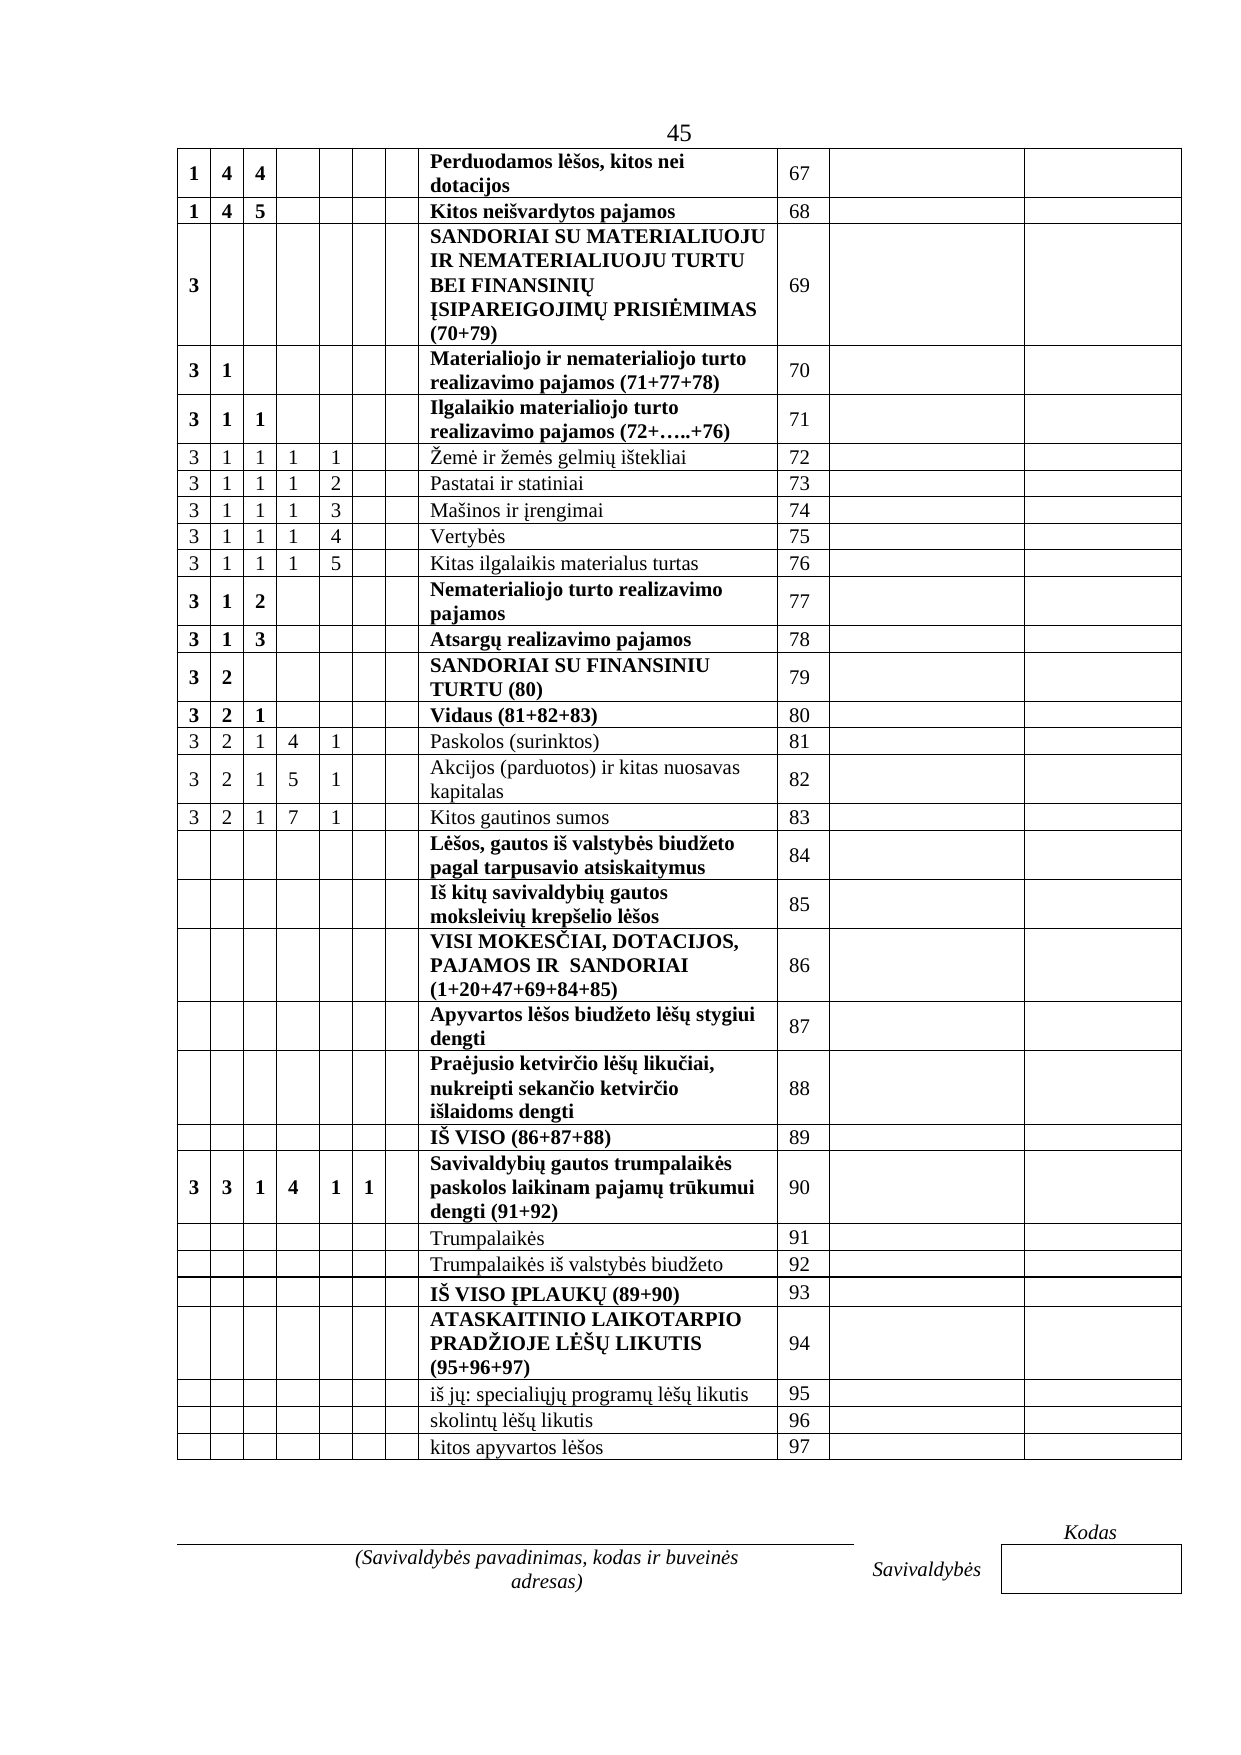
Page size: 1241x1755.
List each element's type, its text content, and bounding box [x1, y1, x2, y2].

table_cell [178, 1278, 210, 1306]
table_cell [177, 1545, 307, 1593]
table_cell [1106, 497, 1181, 523]
table_cell 3 [178, 804, 210, 829]
table_cell 86 [778, 929, 829, 1001]
table_cell 2 [211, 755, 243, 803]
table_cell [244, 1434, 276, 1459]
table_cell Apyvartos lėšos biudžeto lėšų stygiui dengti [419, 1002, 777, 1050]
table_cell [830, 149, 913, 197]
table_cell [913, 1307, 1024, 1379]
table_cell Nematerialiojo turto realizavimo pajamos [419, 577, 777, 625]
table_cell 1 [244, 395, 276, 443]
table_cell [277, 224, 319, 345]
table_cell [1106, 702, 1181, 727]
table_cell Žemė ir žemės gelmių ištekliai [419, 444, 777, 469]
table_cell 74 [778, 497, 829, 523]
table_cell [1106, 577, 1181, 625]
table_cell 72 [778, 444, 829, 469]
table_cell [320, 577, 352, 625]
table_cell [211, 1278, 243, 1306]
table_header [788, 1518, 854, 1544]
table_cell 4 [320, 524, 352, 549]
table_cell [386, 1407, 418, 1432]
table_cell 78 [778, 626, 829, 652]
table_cell [320, 346, 352, 394]
table_cell [830, 224, 913, 345]
table_cell [353, 626, 385, 652]
table_cell [830, 577, 913, 625]
table_cell Trumpalaikės [419, 1224, 777, 1250]
table_cell [353, 804, 385, 829]
table_cell [277, 831, 319, 879]
table_cell [1025, 626, 1106, 652]
table_cell [386, 831, 418, 879]
table_cell [1025, 395, 1106, 443]
table_cell [386, 224, 418, 345]
table_cell [913, 653, 1024, 701]
table_cell [1106, 929, 1181, 1001]
table_cell [386, 728, 418, 754]
table_cell 3 [178, 444, 210, 469]
table_cell SANDORIAI SU FINANSINIU TURTU (80) [419, 653, 777, 701]
table_cell 3 [178, 577, 210, 625]
table_cell [277, 149, 319, 197]
table_cell [913, 346, 1024, 394]
table_cell Paskolos (surinktos) [419, 728, 777, 754]
table_cell Vidaus (81+82+83) [419, 702, 777, 727]
table_cell 4 [244, 149, 276, 197]
table_cell 97 [778, 1434, 829, 1459]
table_cell [386, 929, 418, 1001]
table_cell [1106, 149, 1181, 197]
table_cell 68 [778, 198, 829, 223]
table_cell [353, 1224, 385, 1250]
table_cell 1 [211, 395, 243, 443]
table_cell [1106, 626, 1181, 652]
table_cell [353, 1434, 385, 1459]
table_cell [830, 550, 913, 576]
table_header [177, 1518, 307, 1544]
table_cell 88 [778, 1051, 829, 1123]
table_cell 1 [244, 497, 276, 523]
table_cell [830, 755, 913, 803]
table_cell 87 [778, 1002, 829, 1050]
table_cell [1025, 728, 1106, 754]
table_cell [320, 1051, 352, 1123]
table_cell [830, 804, 913, 829]
table_cell [211, 1407, 243, 1432]
table_cell 3 [211, 1151, 243, 1223]
table_cell [830, 1278, 913, 1306]
table_cell [386, 198, 418, 223]
table_cell [1106, 550, 1181, 576]
table_cell [211, 1051, 243, 1123]
table_cell [1106, 471, 1181, 496]
table_cell [1025, 346, 1106, 394]
table_cell 1 [277, 550, 319, 576]
table_cell [353, 346, 385, 394]
table_cell [913, 444, 1024, 469]
table_cell [211, 929, 243, 1001]
table_cell [1106, 1125, 1181, 1150]
table_cell [1106, 1151, 1181, 1223]
table_cell [320, 1002, 352, 1050]
table_cell [277, 1002, 319, 1050]
table_cell [386, 1051, 418, 1123]
table_cell [386, 395, 418, 443]
table_cell 2 [211, 804, 243, 829]
table_cell 3 [178, 395, 210, 443]
table_cell Lėšos, gautos iš valstybės biudžeto pagal tarpusavio atsiskaitymus [419, 831, 777, 879]
table_cell 3 [178, 755, 210, 803]
table_cell 1 [211, 444, 243, 469]
table_cell [830, 929, 913, 1001]
table_cell [320, 1125, 352, 1150]
table_cell [830, 497, 913, 523]
table_cell [386, 444, 418, 469]
table_cell 3 [178, 550, 210, 576]
table_cell 3 [320, 497, 352, 523]
table_cell [277, 1251, 319, 1276]
table_cell [1025, 804, 1106, 829]
table_cell [386, 804, 418, 829]
table_cell 4 [277, 728, 319, 754]
table_cell [830, 1251, 913, 1276]
table_cell [178, 831, 210, 879]
table_cell 4 [277, 1151, 319, 1223]
table_cell [178, 1125, 210, 1150]
table_cell [913, 831, 1024, 879]
table_cell Kitos gautinos sumos [419, 804, 777, 829]
table_cell [178, 929, 210, 1001]
table_cell [320, 1307, 352, 1379]
table_cell 3 [178, 728, 210, 754]
table_cell 3 [178, 1151, 210, 1223]
table_cell [244, 831, 276, 879]
table_cell [830, 1224, 913, 1250]
table_cell Atsargų realizavimo pajamos [419, 626, 777, 652]
table_cell [1025, 524, 1106, 549]
table_cell [353, 702, 385, 727]
table_cell [830, 198, 913, 223]
table_cell [244, 1380, 276, 1406]
table_cell 1 [244, 471, 276, 496]
table_cell [178, 1002, 210, 1050]
table_cell [277, 702, 319, 727]
table_cell [320, 1278, 352, 1306]
table_cell [830, 626, 913, 652]
table_cell [211, 831, 243, 879]
table_cell [353, 1380, 385, 1406]
table_cell 3 [178, 497, 210, 523]
table_cell Praėjusio ketvirčio lėšų likučiai, nukreipti sekančio ketvirčio išlaidoms dengti [419, 1051, 777, 1123]
table_cell 5 [277, 755, 319, 803]
table_cell [913, 224, 1024, 345]
table_cell 2 [211, 702, 243, 727]
table_cell [353, 929, 385, 1001]
table_cell [211, 1380, 243, 1406]
table_cell [1025, 1307, 1106, 1379]
table_cell [277, 577, 319, 625]
table_cell 1 [244, 524, 276, 549]
table_cell [244, 653, 276, 701]
table_cell [1025, 471, 1106, 496]
table_cell 1 [244, 728, 276, 754]
table_cell [277, 395, 319, 443]
table_cell 1 [320, 1151, 352, 1223]
table_cell [353, 1307, 385, 1379]
table_cell [1025, 880, 1106, 928]
table_cell [830, 1434, 913, 1459]
table_cell [386, 1307, 418, 1379]
table_cell 96 [778, 1407, 829, 1432]
table_cell [830, 444, 913, 469]
table_cell SANDORIAI SU MATERIALIUOJU IR NEMATERIALIUOJU TURTU BEI FINANSINIŲ ĮSIPAREIGOJIMŲ PRISIĖMIMAS (70+79) [419, 224, 777, 345]
table_cell [1106, 755, 1181, 803]
table_cell [178, 1251, 210, 1276]
table_cell 3 [178, 346, 210, 394]
table_cell [386, 524, 418, 549]
table_cell [320, 929, 352, 1001]
table_cell [353, 653, 385, 701]
table_cell 91 [778, 1224, 829, 1250]
table_cell [244, 1407, 276, 1432]
table_cell 1 [211, 346, 243, 394]
table_cell [211, 1125, 243, 1150]
table_cell [1025, 577, 1106, 625]
table_cell [1025, 1224, 1106, 1250]
table_cell 1 [178, 198, 210, 223]
table_cell [913, 1151, 1024, 1223]
table_cell [386, 1380, 418, 1406]
table_cell 93 [778, 1278, 829, 1306]
table_cell 82 [778, 755, 829, 803]
table_cell 1 [211, 626, 243, 652]
table_cell 1 [178, 149, 210, 197]
table_cell [1025, 1002, 1106, 1050]
table_cell 77 [778, 577, 829, 625]
table_cell [830, 1125, 913, 1150]
table_cell [386, 1002, 418, 1050]
table_cell 92 [778, 1251, 829, 1276]
table_cell [1025, 1051, 1106, 1123]
table_cell [913, 1002, 1024, 1050]
table_cell [830, 728, 913, 754]
table_cell 1 [320, 755, 352, 803]
table_cell [386, 550, 418, 576]
table_cell 1 [244, 702, 276, 727]
table_cell [353, 198, 385, 223]
table_cell ATASKAITINIO LAIKOTARPIO PRADŽIOJE LĖŠŲ LIKUTIS (95+96+97) [419, 1307, 777, 1379]
table_cell [244, 1224, 276, 1250]
table_cell [830, 702, 913, 727]
table_cell Savivaldybės [854, 1544, 1001, 1593]
table_cell [1106, 1002, 1181, 1050]
table_cell [1106, 880, 1181, 928]
table_cell Materialiojo ir nematerialiojo turto realizavimo pajamos (71+77+78) [419, 346, 777, 394]
table_cell [1106, 346, 1181, 394]
table_cell [913, 1224, 1024, 1250]
table_cell [913, 755, 1024, 803]
table_cell [913, 626, 1024, 652]
table_cell [178, 1407, 210, 1432]
table_cell 3 [178, 224, 210, 345]
table_cell [1025, 929, 1106, 1001]
table_cell [830, 524, 913, 549]
table_cell [386, 1251, 418, 1276]
table_cell [386, 626, 418, 652]
table_cell [1025, 1434, 1106, 1459]
table_cell [320, 198, 352, 223]
table_cell [244, 1307, 276, 1379]
table_cell 80 [778, 702, 829, 727]
table_cell [277, 198, 319, 223]
table_cell [830, 1407, 913, 1432]
table_cell [1106, 653, 1181, 701]
table_cell [913, 728, 1024, 754]
table_cell [1106, 1051, 1181, 1123]
table_cell [211, 1434, 243, 1459]
table_cell [244, 1251, 276, 1276]
table_cell [386, 1125, 418, 1150]
table_cell [913, 395, 1024, 443]
table_cell Mašinos ir įrengimai [419, 497, 777, 523]
table_cell 95 [778, 1380, 829, 1406]
table_cell [913, 880, 1024, 928]
table_cell [320, 831, 352, 879]
table_cell Akcijos (parduotos) ir kitas nuosavas kapitalas [419, 755, 777, 803]
table_cell [830, 471, 913, 496]
table_cell [320, 1407, 352, 1432]
table_cell [1106, 198, 1181, 223]
table_cell 70 [778, 346, 829, 394]
table_cell 84 [778, 831, 829, 879]
table_cell 3 [178, 471, 210, 496]
table_cell [386, 880, 418, 928]
table_cell [277, 1224, 319, 1250]
table_cell [320, 626, 352, 652]
table_cell [913, 524, 1024, 549]
table_cell 69 [778, 224, 829, 345]
table_cell [830, 1307, 913, 1379]
table_cell IŠ VISO ĮPLAUKŲ (89+90) [419, 1278, 777, 1306]
table_cell [1002, 1545, 1181, 1593]
table_cell [913, 1407, 1024, 1432]
table_cell [1106, 1307, 1181, 1379]
table_cell 81 [778, 728, 829, 754]
table_cell [244, 1278, 276, 1306]
table_cell [913, 804, 1024, 829]
table_header [308, 1518, 788, 1544]
table_cell [277, 346, 319, 394]
table_cell [1106, 1224, 1181, 1250]
table_cell 85 [778, 880, 829, 928]
table_cell [386, 702, 418, 727]
table_cell 1 [277, 524, 319, 549]
table_cell 1 [244, 755, 276, 803]
table_cell Pastatai ir statiniai [419, 471, 777, 496]
table_cell [386, 149, 418, 197]
table_cell [1106, 1407, 1181, 1432]
table_cell [913, 471, 1024, 496]
table_cell [1106, 444, 1181, 469]
table_cell [913, 1380, 1024, 1406]
table_cell [913, 497, 1024, 523]
table_cell [1025, 224, 1106, 345]
table_cell 1 [277, 497, 319, 523]
table_cell 2 [320, 471, 352, 496]
table_cell kitos apyvartos lėšos [419, 1434, 777, 1459]
table_cell (Savivaldybės pavadinimas, kodas ir buveinės adresas) [308, 1545, 788, 1593]
table_cell [353, 444, 385, 469]
table_cell [1106, 804, 1181, 829]
table_cell 1 [353, 1151, 385, 1223]
table_cell [353, 471, 385, 496]
table_cell [1025, 550, 1106, 576]
table_cell 1 [320, 444, 352, 469]
table_cell [1025, 149, 1106, 197]
table_cell [353, 224, 385, 345]
table_cell [244, 1002, 276, 1050]
table_cell [386, 1224, 418, 1250]
table_cell [244, 1125, 276, 1150]
table_cell [277, 1278, 319, 1306]
table_cell 83 [778, 804, 829, 829]
table_cell [244, 1051, 276, 1123]
table_cell 1 [320, 804, 352, 829]
table_cell 89 [778, 1125, 829, 1150]
table_cell [830, 395, 913, 443]
table_cell [830, 1380, 913, 1406]
table_cell [386, 1151, 418, 1223]
table_cell [277, 880, 319, 928]
table_cell Kitos neišvardytos pajamos [419, 198, 777, 223]
table_cell 3 [244, 626, 276, 652]
table_cell [320, 149, 352, 197]
table_cell [277, 626, 319, 652]
table_cell 3 [178, 653, 210, 701]
table_cell [913, 1251, 1024, 1276]
table_cell [386, 346, 418, 394]
table_cell [211, 880, 243, 928]
table_cell [277, 1307, 319, 1379]
table_cell [353, 755, 385, 803]
table_cell [386, 577, 418, 625]
table_cell 94 [778, 1307, 829, 1379]
table_cell [1025, 198, 1106, 223]
table_cell [830, 880, 913, 928]
table_cell [178, 1051, 210, 1123]
table_cell [1106, 1380, 1181, 1406]
table_cell [211, 1002, 243, 1050]
table_cell 7 [277, 804, 319, 829]
table_cell [353, 1407, 385, 1432]
table_cell 1 [277, 471, 319, 496]
table_cell [353, 497, 385, 523]
table_cell [830, 1051, 913, 1123]
table_cell [788, 1545, 854, 1593]
table_cell [320, 880, 352, 928]
table_cell [1025, 653, 1106, 701]
table_cell [386, 1278, 418, 1306]
table_cell [1025, 755, 1106, 803]
table_cell [320, 1380, 352, 1406]
table_cell [277, 1407, 319, 1432]
table_cell 2 [244, 577, 276, 625]
table_cell [211, 1224, 243, 1250]
table_cell [211, 1251, 243, 1276]
table_cell [1025, 444, 1106, 469]
table_cell Perduodamos lėšos, kitos nei dotacijos [419, 149, 777, 197]
table_cell [913, 1278, 1024, 1306]
table_cell [1106, 831, 1181, 879]
table_cell [320, 224, 352, 345]
table_cell [913, 550, 1024, 576]
table_cell [1106, 728, 1181, 754]
table_cell [244, 224, 276, 345]
table_cell [913, 1051, 1024, 1123]
table_header Kodas [1001, 1518, 1181, 1544]
table_cell Vertybės [419, 524, 777, 549]
table_cell skolintų lėšų likutis [419, 1407, 777, 1432]
table_cell [353, 1251, 385, 1276]
table_cell 5 [244, 198, 276, 223]
table_cell 4 [211, 149, 243, 197]
table_cell [386, 471, 418, 496]
table_cell [244, 929, 276, 1001]
table_cell [1106, 1278, 1181, 1306]
table_cell [244, 346, 276, 394]
table_cell IŠ VISO (86+87+88) [419, 1125, 777, 1150]
table_cell 67 [778, 149, 829, 197]
table_cell [353, 577, 385, 625]
table_cell 1 [244, 804, 276, 829]
table_cell 1 [320, 728, 352, 754]
table_cell 73 [778, 471, 829, 496]
table_cell 75 [778, 524, 829, 549]
table_cell [913, 929, 1024, 1001]
table_cell [320, 702, 352, 727]
table_cell [178, 880, 210, 928]
table_cell [320, 1434, 352, 1459]
table_cell [913, 198, 1024, 223]
table_cell [353, 1125, 385, 1150]
table_cell [1025, 1251, 1106, 1276]
table_cell [320, 653, 352, 701]
table_cell [913, 1434, 1024, 1459]
table_cell [1025, 831, 1106, 879]
table_cell 3 [178, 702, 210, 727]
table_cell 71 [778, 395, 829, 443]
table_cell [277, 653, 319, 701]
table_cell 1 [244, 444, 276, 469]
table_cell [913, 1125, 1024, 1150]
table_cell [244, 880, 276, 928]
table_cell [1025, 1407, 1106, 1432]
table_cell [1025, 1278, 1106, 1306]
table_cell VISI MOKESČIAI, DOTACIJOS, PAJAMOS IR SANDORIAI (1+20+47+69+84+85) [419, 929, 777, 1001]
table_cell Ilgalaikio materialiojo turto realizavimo pajamos (72+…..+76) [419, 395, 777, 443]
table_cell [353, 1002, 385, 1050]
table_cell [211, 224, 243, 345]
table_cell iš jų: specialiųjų programų lėšų likutis [419, 1380, 777, 1406]
table_cell [1106, 1434, 1181, 1459]
table_cell 1 [211, 577, 243, 625]
table_cell [277, 1434, 319, 1459]
table_cell Kitas ilgalaikis materialus turtas [419, 550, 777, 576]
table_cell [320, 395, 352, 443]
table_cell 2 [211, 728, 243, 754]
table_cell [277, 1125, 319, 1150]
table_cell 1 [244, 1151, 276, 1223]
table_cell [353, 728, 385, 754]
table_cell [1025, 1125, 1106, 1150]
table_cell Iš kitų savivaldybių gautos moksleivių krepšelio lėšos [419, 880, 777, 928]
table_cell [353, 880, 385, 928]
table_cell 3 [178, 626, 210, 652]
table_cell [353, 831, 385, 879]
table_cell 90 [778, 1151, 829, 1223]
table_cell 3 [178, 524, 210, 549]
table_cell 1 [211, 550, 243, 576]
table_cell [211, 1307, 243, 1379]
table_cell [386, 653, 418, 701]
table_cell [1106, 1251, 1181, 1276]
table_cell [178, 1307, 210, 1379]
table_cell [277, 1051, 319, 1123]
table_cell [178, 1434, 210, 1459]
table_cell [830, 1002, 913, 1050]
table_cell [913, 149, 1024, 197]
table_cell [178, 1380, 210, 1406]
table_cell 1 [277, 444, 319, 469]
table_cell 5 [320, 550, 352, 576]
table_cell [1025, 702, 1106, 727]
table_cell [1106, 395, 1181, 443]
table_cell [353, 1051, 385, 1123]
table_header [854, 1518, 1001, 1544]
table_cell [913, 577, 1024, 625]
table_cell [1025, 497, 1106, 523]
table_cell 76 [778, 550, 829, 576]
table_cell 1 [211, 471, 243, 496]
table_cell [353, 1278, 385, 1306]
table_cell [830, 831, 913, 879]
table_cell [1025, 1151, 1106, 1223]
table_cell [277, 1380, 319, 1406]
table_cell [320, 1224, 352, 1250]
table_cell [320, 1251, 352, 1276]
table_cell [386, 1434, 418, 1459]
table_cell [277, 929, 319, 1001]
table_cell 79 [778, 653, 829, 701]
table_cell [830, 653, 913, 701]
table_cell [353, 550, 385, 576]
table_cell [1106, 524, 1181, 549]
table_cell 4 [211, 198, 243, 223]
table_cell [913, 702, 1024, 727]
table_cell Savivaldybių gautos trumpalaikės paskolos laikinam pajamų trūkumui dengti (91+92) [419, 1151, 777, 1223]
table_cell 1 [244, 550, 276, 576]
table_cell [353, 524, 385, 549]
table_cell [178, 1224, 210, 1250]
table_cell [353, 149, 385, 197]
table_cell [386, 755, 418, 803]
table_cell [830, 1151, 913, 1223]
table_cell [830, 346, 913, 394]
table_cell Trumpalaikės iš valstybės biudžeto [419, 1251, 777, 1276]
table_cell [386, 497, 418, 523]
table_cell 2 [211, 653, 243, 701]
table_cell [1106, 224, 1181, 345]
table_cell [353, 395, 385, 443]
table_cell [1025, 1380, 1106, 1406]
table_cell 1 [211, 497, 243, 523]
table_cell 1 [211, 524, 243, 549]
